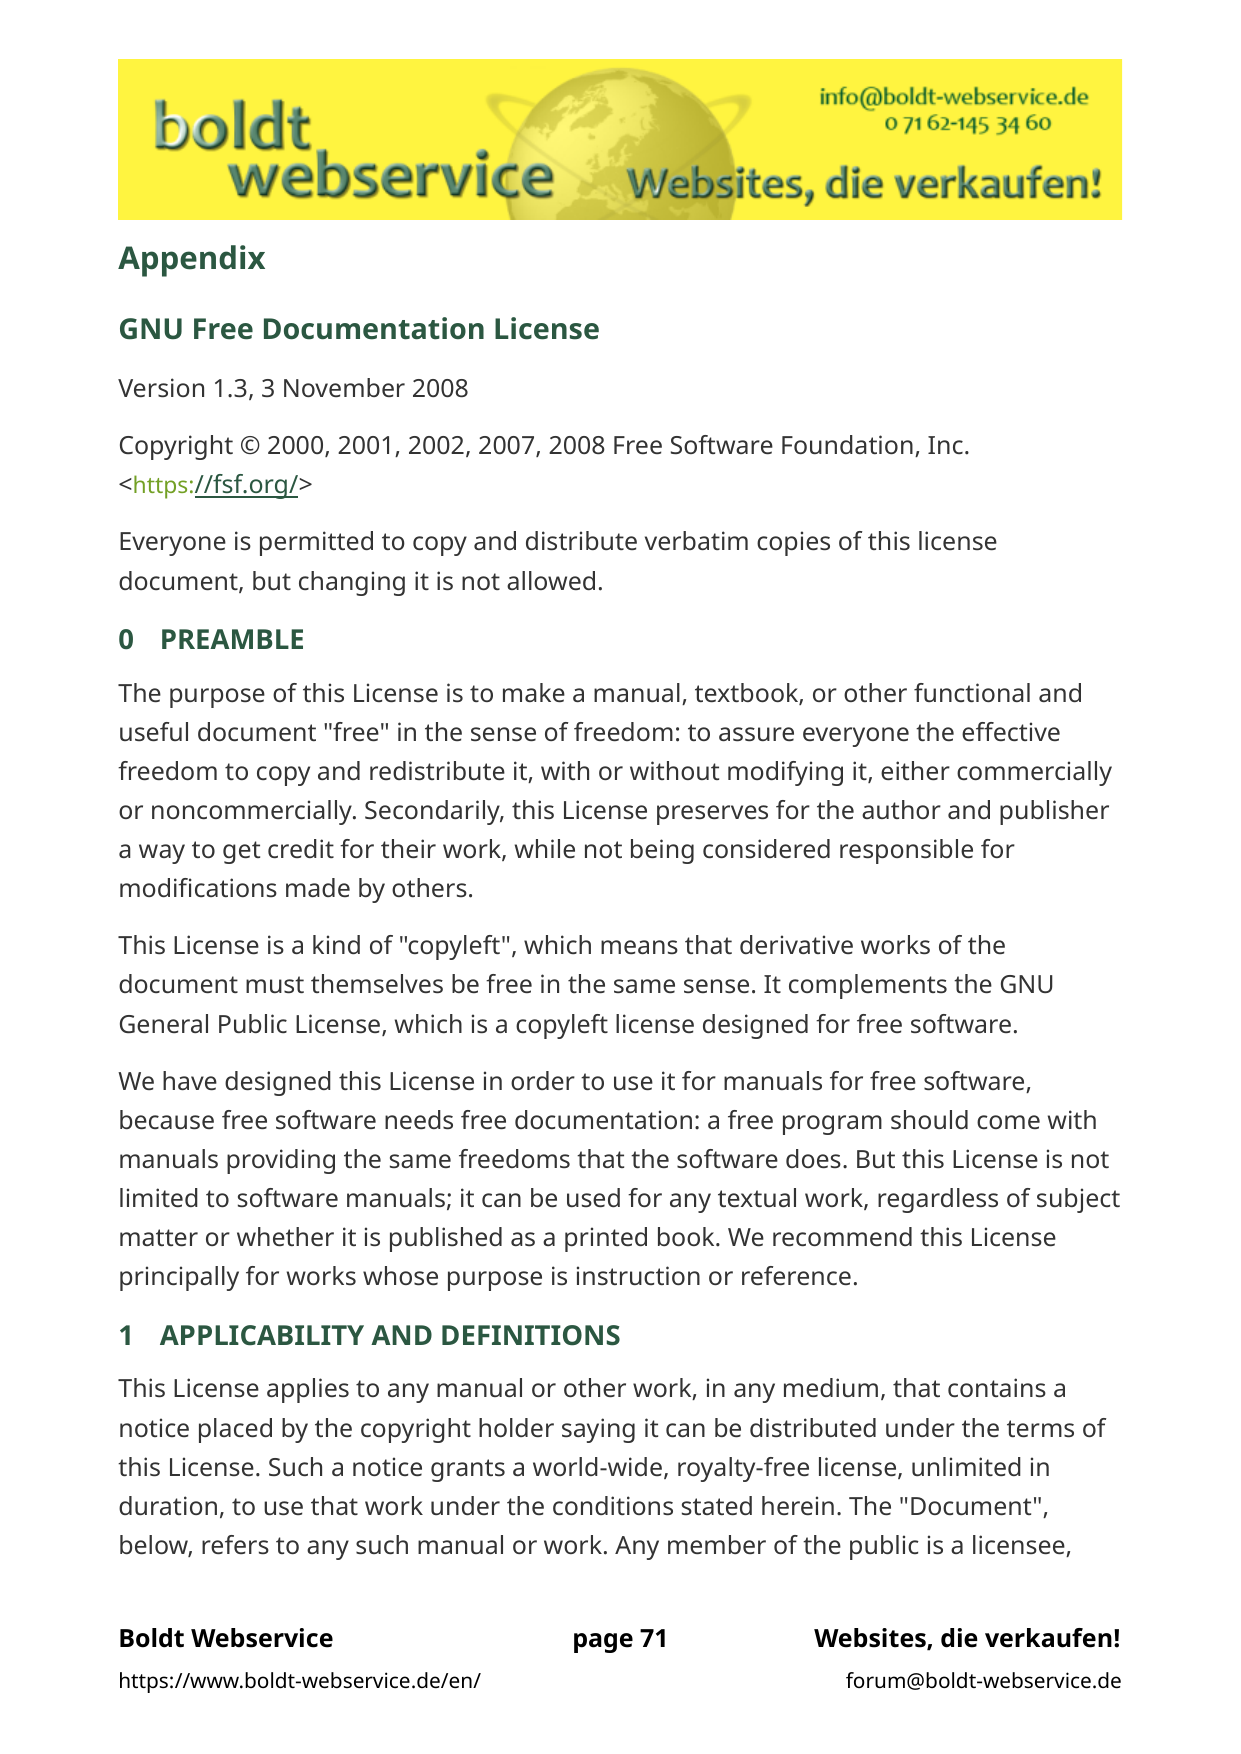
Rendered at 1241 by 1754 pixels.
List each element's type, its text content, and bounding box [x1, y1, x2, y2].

text We have designed this License in order to use it for manuals for free software, because free software needs free documentation: a free program should come with manuals providing the same freedoms that the software does. But this License is not limited to software manuals; it can be used for any textual work, regardless of subject matter or whether it is published as a printed book. We recommend this License principally for works whose purpose is instruction or reference. [118, 1063, 1122, 1293]
text The purpose of this License is to make a manual, textbook, or other functional and useful document "free" in the sense of freedom: to assure everyone the effective freedom to copy and redistribute it, with or without modifying it, either commercially or noncommercially. Secondarily, this License preserves for the author and publisher a way to get credit for their work, while not being considered responsible for modifications made by others. [118, 675, 1122, 905]
subtitle PREAMBLE [118, 620, 1122, 658]
text Version 1.3, 3 November 2008 [118, 371, 1122, 405]
text Everyone is permitted to copy and distribute verbatim copies of this license document, but changing it is not allowed. [118, 524, 1122, 597]
subtitle APPLICABILITY AND DEFINITIONS [118, 1316, 1122, 1353]
text This License is a kind of "copyleft", which means that derivative works of the document must themselves be free in the same sense. It complements the GNU General Public License, which is a copyleft license designed for free software. [118, 928, 1122, 1040]
text Copyright © 2000, 2001, 2002, 2007, 2008 Free Software Foundation, Inc. <https://fsf.org/> [118, 428, 1122, 501]
subtitle Appendix [118, 236, 1122, 279]
picture [118, 59, 1123, 220]
subtitle GNU Free Documentation License [118, 308, 1122, 347]
text This License applies to any manual or other work, in any medium, that contains a notice placed by the copyright holder saying it can be distributed under the terms of this License. Such a notice grants a world-wide, royalty-free license, unlimited in duration, to use that work under the conditions stated herein. The "Document", below, refers to any such manual or work. Any member of the public is a licensee, [118, 1371, 1122, 1562]
